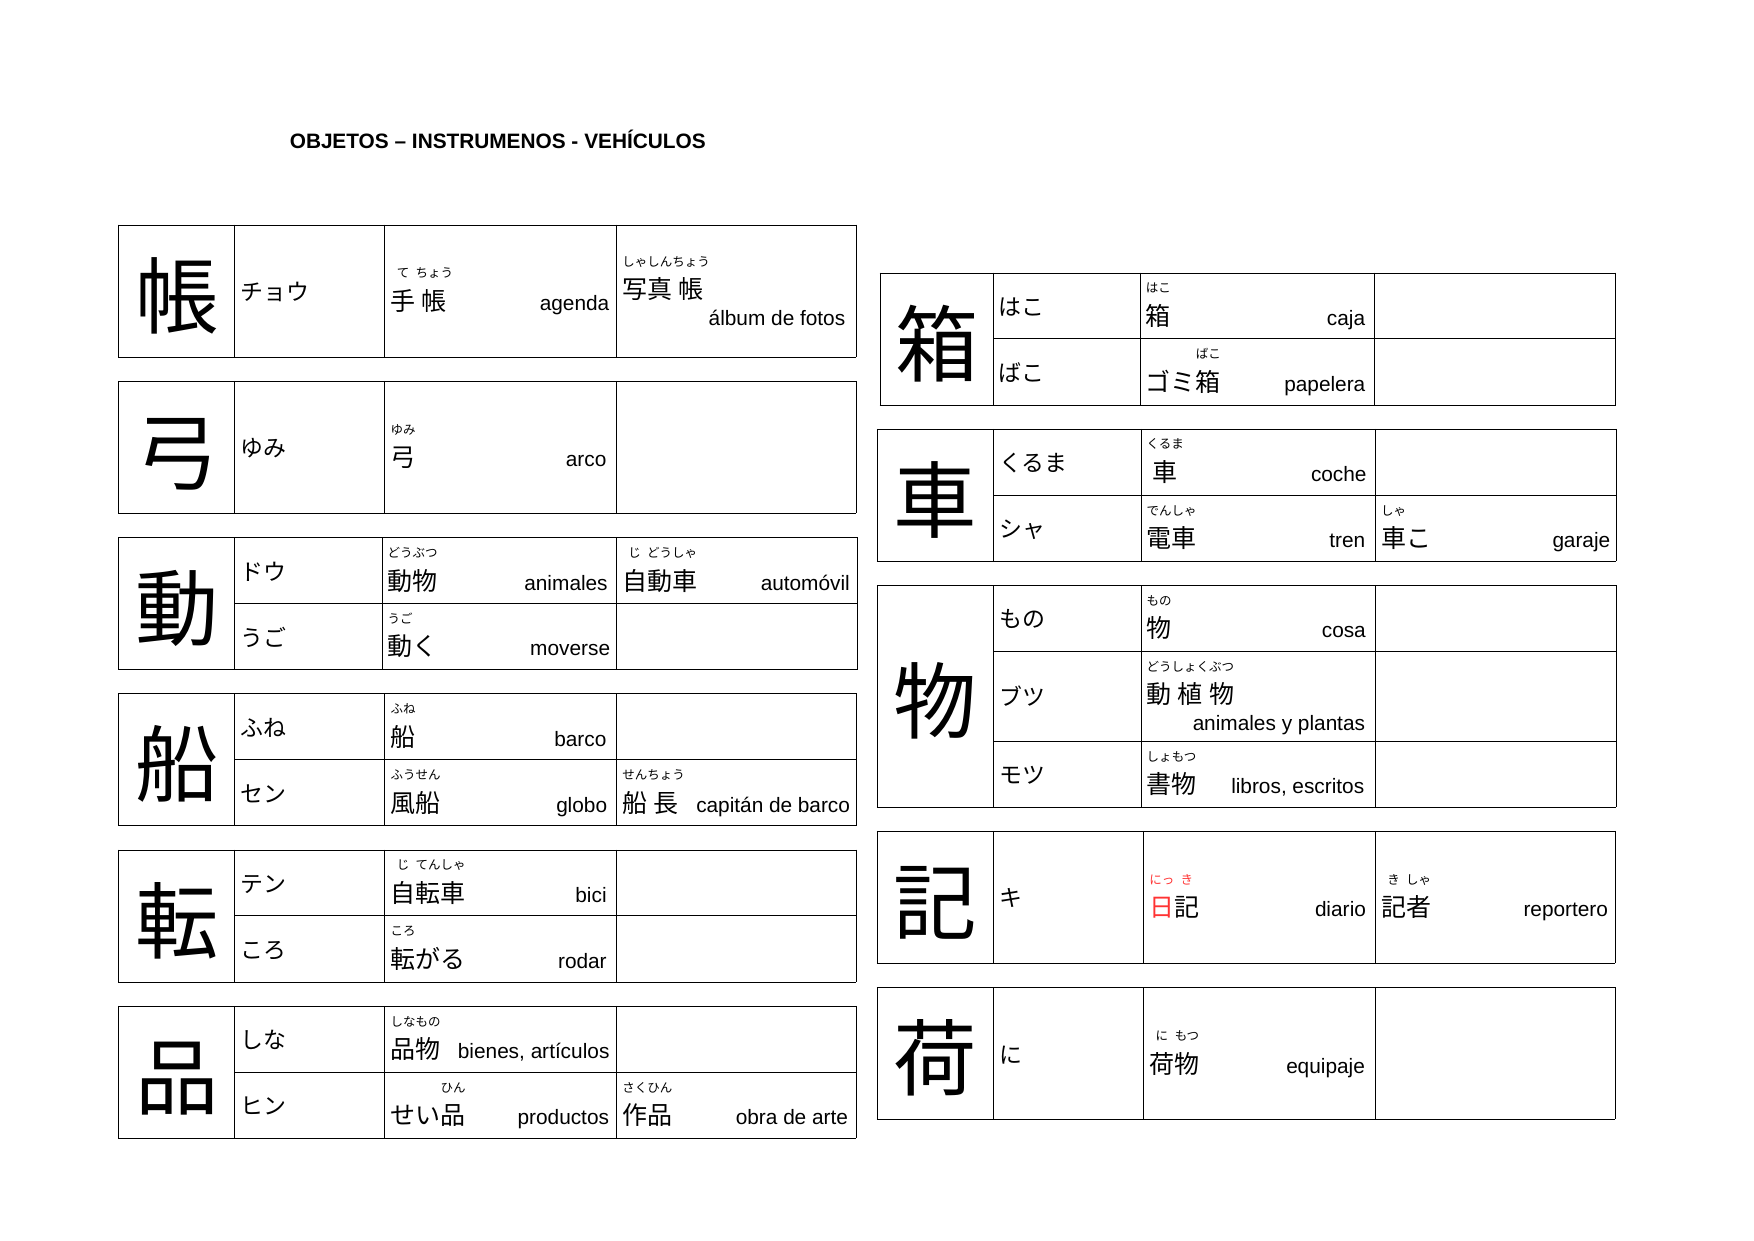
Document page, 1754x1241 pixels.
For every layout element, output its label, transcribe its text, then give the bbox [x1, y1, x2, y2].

table_header 品 [119, 1007, 234, 1138]
table_cell [617, 604, 857, 669]
table_header 弓 [119, 382, 234, 513]
table_header 自じ転てん車しゃ bici [385, 851, 616, 915]
table_cell ヒン [235, 1073, 384, 1138]
table_header 動どう物ぶつ animales [383, 538, 616, 603]
table_cell ばこ [994, 339, 1140, 404]
table_cell 電でん車しゃ tren [1142, 496, 1375, 561]
table_header 車くるま coche [1142, 430, 1375, 494]
table_cell セン [235, 760, 384, 825]
table_header 箱はこ caja [1141, 274, 1374, 338]
table_header 船ふね barco [385, 694, 616, 759]
table_cell 書しょ物もつ libros, escritos [1142, 742, 1375, 807]
table_cell せい品ひん productos [385, 1073, 616, 1138]
table_cell ゴミ箱ばこ papelera [1141, 339, 1374, 404]
table_header ふね [235, 694, 384, 759]
table_header 自じ動どう車しゃ automóvil [617, 538, 857, 603]
table_header 車 [878, 430, 993, 561]
table_header [1376, 430, 1616, 494]
table_header ドウ [235, 538, 382, 603]
table_cell 動うごく moverse [383, 604, 616, 669]
table_cell [1376, 742, 1616, 807]
table_header [1376, 586, 1616, 651]
table_header しな [235, 1007, 384, 1072]
table_header 弓ゆみ arco [385, 382, 616, 513]
table_cell 船せん長ちょう capitán de barco [617, 760, 856, 825]
table_cell [1375, 339, 1615, 404]
table_header はこ [994, 274, 1140, 338]
table_cell うご [235, 604, 382, 669]
table_header [617, 382, 856, 513]
table_cell 車しゃこ garaje [1376, 496, 1616, 561]
table_header 物もの cosa [1142, 586, 1375, 651]
table_header [617, 1007, 856, 1072]
table_cell 作さく品ひん obra de arte [617, 1073, 856, 1138]
table_header 手て帳ちょう agenda [385, 226, 616, 357]
table_header [617, 694, 856, 759]
table_header キ [994, 832, 1143, 963]
table_cell ブツ [994, 652, 1141, 741]
table_header もの [994, 586, 1141, 651]
table_header [1375, 274, 1615, 338]
table_header 品しな物もの bienes, artículos [385, 1007, 616, 1072]
table_header テン [235, 851, 384, 915]
table_header 写しゃ真しん帳ちょう álbum de fotos [617, 226, 856, 357]
table_header [617, 851, 856, 915]
table_header 記 [878, 832, 993, 963]
text OBJETOS – INSTRUMENOS - VEHÍCULOS [118, 129, 877, 153]
table_header 物 [878, 586, 993, 807]
table_header に [994, 988, 1143, 1119]
table_cell 転ころがる rodar [385, 916, 616, 982]
table_header 帳 [119, 226, 234, 357]
table_header 箱 [881, 274, 993, 404]
table_header 動 [119, 538, 234, 669]
table_header 船 [119, 694, 234, 825]
table_cell 動どう植しょく物ぶつ animales y plantas [1142, 652, 1375, 741]
table_header くるま [994, 430, 1141, 494]
table_cell モツ [994, 742, 1141, 807]
table_header 転 [119, 851, 234, 982]
table_cell ころ [235, 916, 384, 982]
table_cell 風ふう船せん globo [385, 760, 616, 825]
table_header ゆみ [235, 382, 384, 513]
table_header 荷 [878, 988, 993, 1119]
table_header [1376, 988, 1615, 1119]
table_cell シャ [994, 496, 1141, 561]
table_header チョウ [235, 226, 384, 357]
table_cell [617, 916, 856, 982]
table_header 日にっ記き diario [1144, 832, 1375, 963]
table_cell [1376, 652, 1616, 741]
table_header 荷に物もつ equipaje [1144, 988, 1375, 1119]
table_header 記き者しゃ reportero [1376, 832, 1615, 963]
